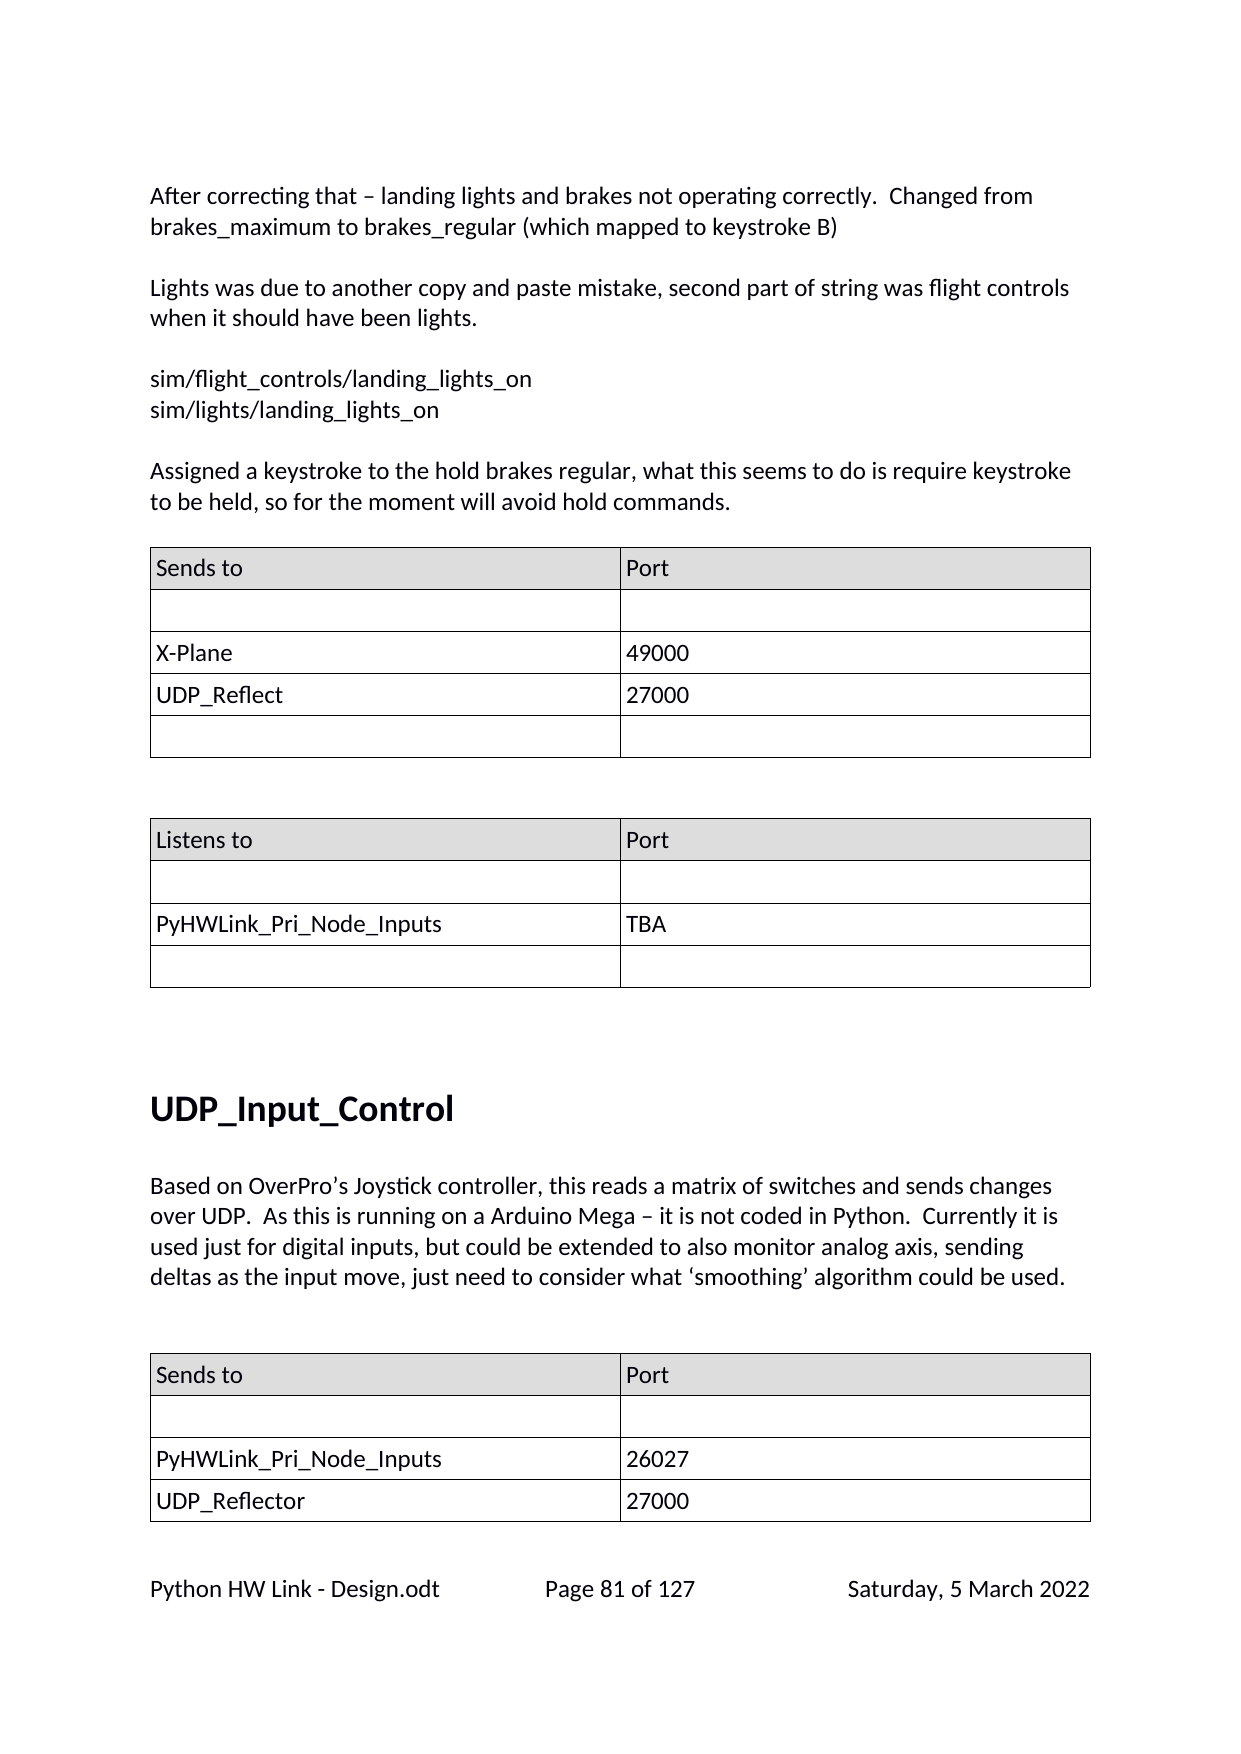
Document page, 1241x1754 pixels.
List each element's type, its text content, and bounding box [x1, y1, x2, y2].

text Lights was due to another copy and paste mistake, second part of string was flight controls when it should have been lights. [150, 272, 1090, 333]
text sim/flight_controls/landing_lights_on [150, 364, 1090, 394]
text After correcting that – landing lights and brakes not operating correctly. Changed from brakes_maximum to brakes_regular (which mapped to keystroke B) [150, 181, 1090, 242]
table_header [151, 548, 620, 589]
table_cell [621, 861, 1090, 902]
table_cell [621, 904, 1090, 944]
table_cell [151, 904, 620, 944]
table_cell [151, 1396, 620, 1437]
table_cell [151, 946, 620, 987]
table_cell [151, 632, 620, 673]
table_header [151, 1354, 620, 1395]
table_cell [151, 716, 620, 757]
table_cell [151, 674, 620, 715]
table_cell [621, 1438, 1090, 1479]
table_cell [621, 946, 1090, 987]
text sim/lights/landing_lights_on [150, 394, 1090, 425]
table_header [621, 548, 1090, 589]
table_header [151, 819, 620, 860]
table_header [621, 1354, 1090, 1395]
table_cell [621, 632, 1090, 673]
text Based on OverPro’s Joystick controller, this reads a matrix of switches and sends changes over UDP. As this is running on a Arduino Mega – it is not coded in Python. Currently it is used just for digital inputs, but could be extended to also monitor analog axis, sending deltas as the input move, just need to consider what ‘smoothing’ algorithm could be used. [150, 1170, 1090, 1292]
table_cell [621, 1480, 1090, 1521]
table_cell [621, 590, 1090, 631]
table_cell [621, 674, 1090, 715]
table_cell [621, 716, 1090, 757]
table_cell [151, 861, 620, 902]
table_cell [151, 1438, 620, 1479]
table_cell [621, 1396, 1090, 1437]
table_cell [151, 590, 620, 631]
table_header [621, 819, 1090, 860]
subtitle UDP_Input_Control [150, 1085, 1090, 1131]
text Assigned a keystroke to the hold brakes regular, what this seems to do is require keystroke to be held, so for the moment will avoid hold commands. [150, 455, 1090, 516]
table_cell [151, 1480, 620, 1521]
